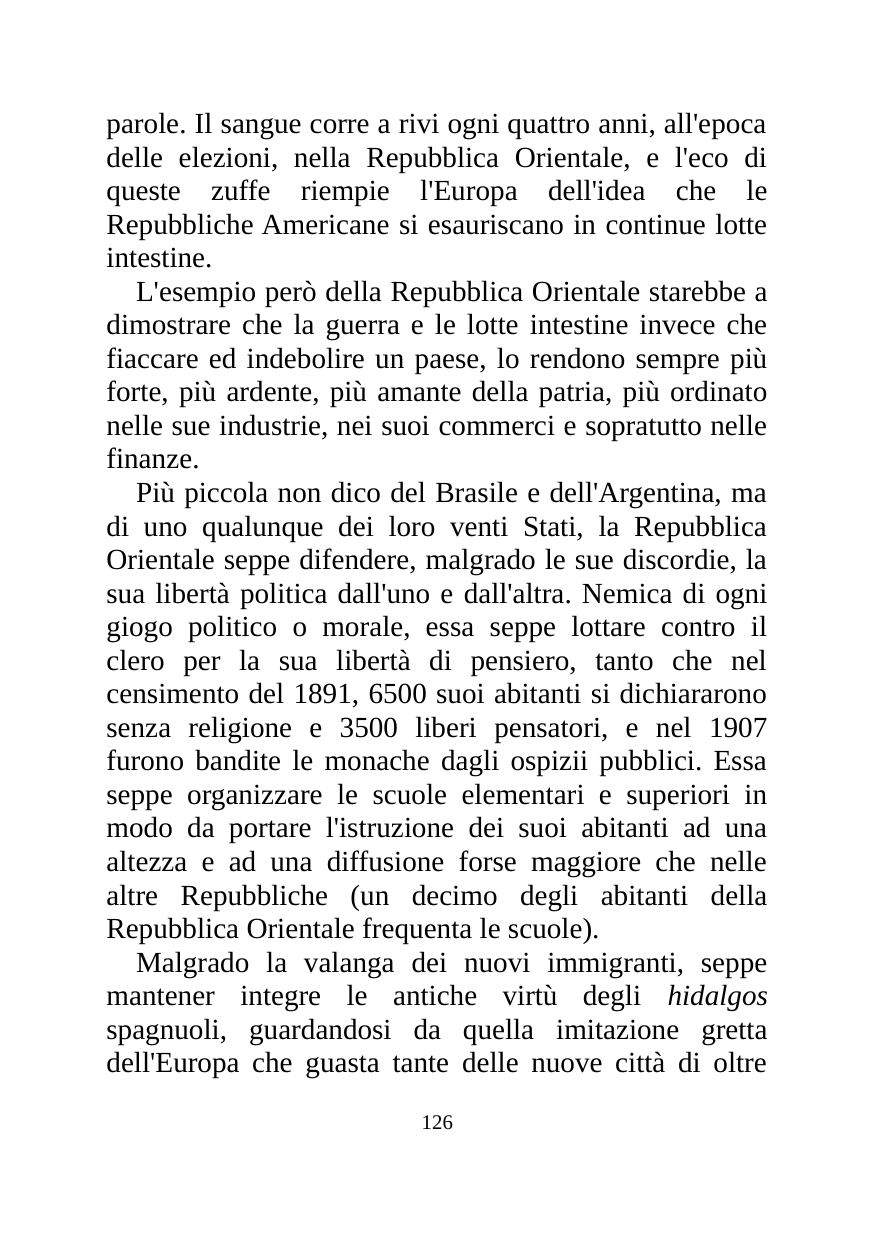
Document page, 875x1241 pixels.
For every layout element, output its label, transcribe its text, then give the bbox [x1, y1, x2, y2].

text L'esempio però della Repubblica Orientale starebbe a dimostrare che la guerra e le lotte intestine invece che fiaccare ed indebolire un paese, lo rendono sempre più forte, più ardente, più amante della patria, più ordinato nelle sue industrie, nei suoi commerci e sopratutto nelle finanze. [106, 274, 768, 475]
text Più piccola non dico del Brasile e dell'Argentina, ma di uno qualunque dei loro venti Stati, la Repubblica Orientale seppe difendere, malgrado le sue discordie, la sua libertà politica dall'uno e dall'altra. Nemica di ogni giogo politico o morale, essa seppe lottare contro il clero per la sua libertà di pensiero, tanto che nel censimento del 1891, 6500 suoi abitanti si dichiararono senza religione e 3500 liberi pensatori, e nel 1907 furono bandite le monache dagli ospizii pubblici. Essa seppe organizzare le scuole elementari e superiori in modo da portare l'istruzione dei suoi abitanti ad una altezza e ad una diffusione forse maggiore che nelle altre Repubbliche (un decimo degli abitanti della Repubblica Orientale frequenta le scuole). [106, 475, 768, 945]
text parole. Il sangue corre a rivi ogni quattro anni, all'epoca delle elezioni, nella Repubblica Orientale, e l'eco di queste zuffe riempie l'Europa dell'idea che le Repubbliche Americane si esauriscano in continue lotte intestine. [106, 106, 768, 274]
text Malgrado la valanga dei nuovi immigranti, seppe mantener integre le antiche virtù degli hidalgos spagnuoli, guardandosi da quella imitazione gretta dell'Europa che guasta tante delle nuove città di oltre [106, 945, 768, 1079]
